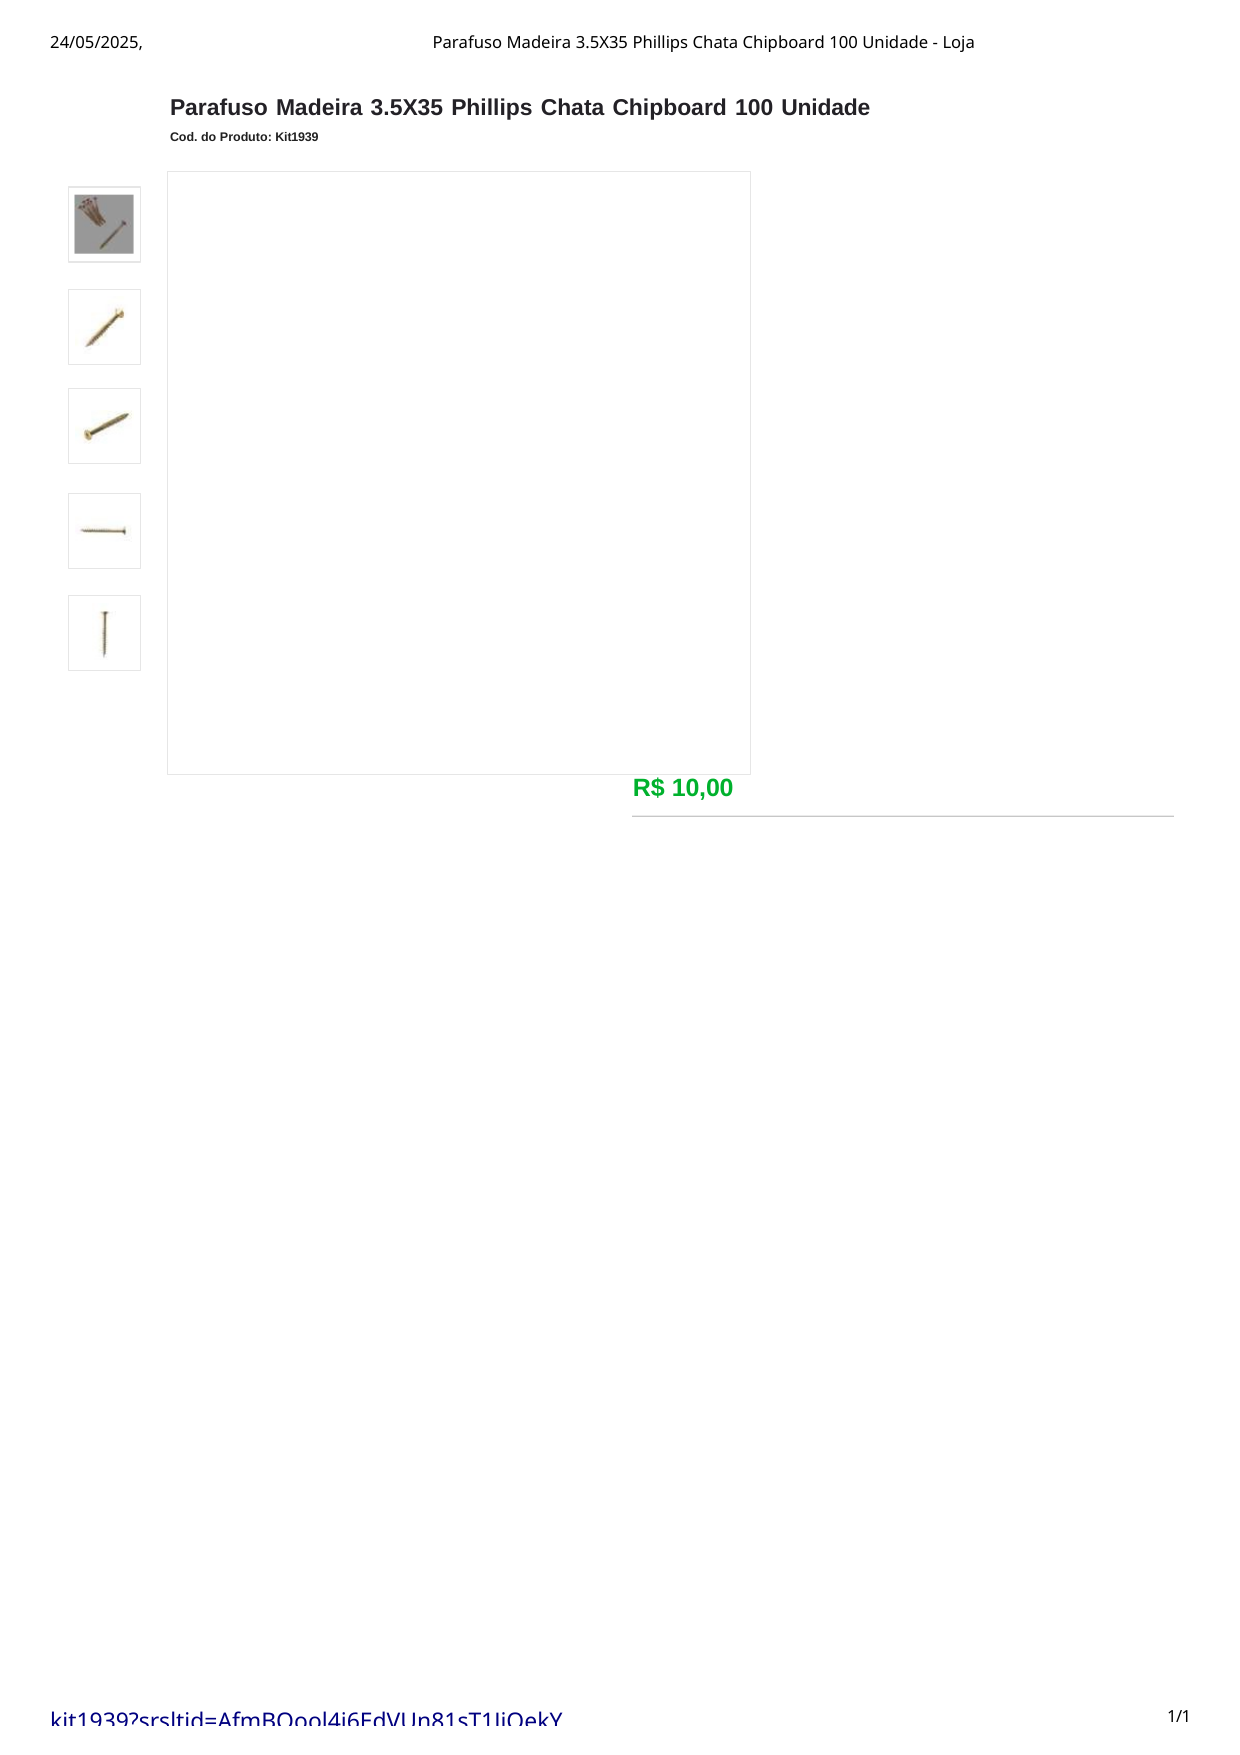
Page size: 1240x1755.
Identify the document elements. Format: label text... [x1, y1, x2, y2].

text R$ 10,00 [279, 772, 1088, 801]
text Cod. do Produto: Kit1939 [170, 130, 1181, 144]
text Parafuso Madeira 3.5X35 Phillips Chata Chipboard 100 Unidade [170, 94, 1181, 121]
